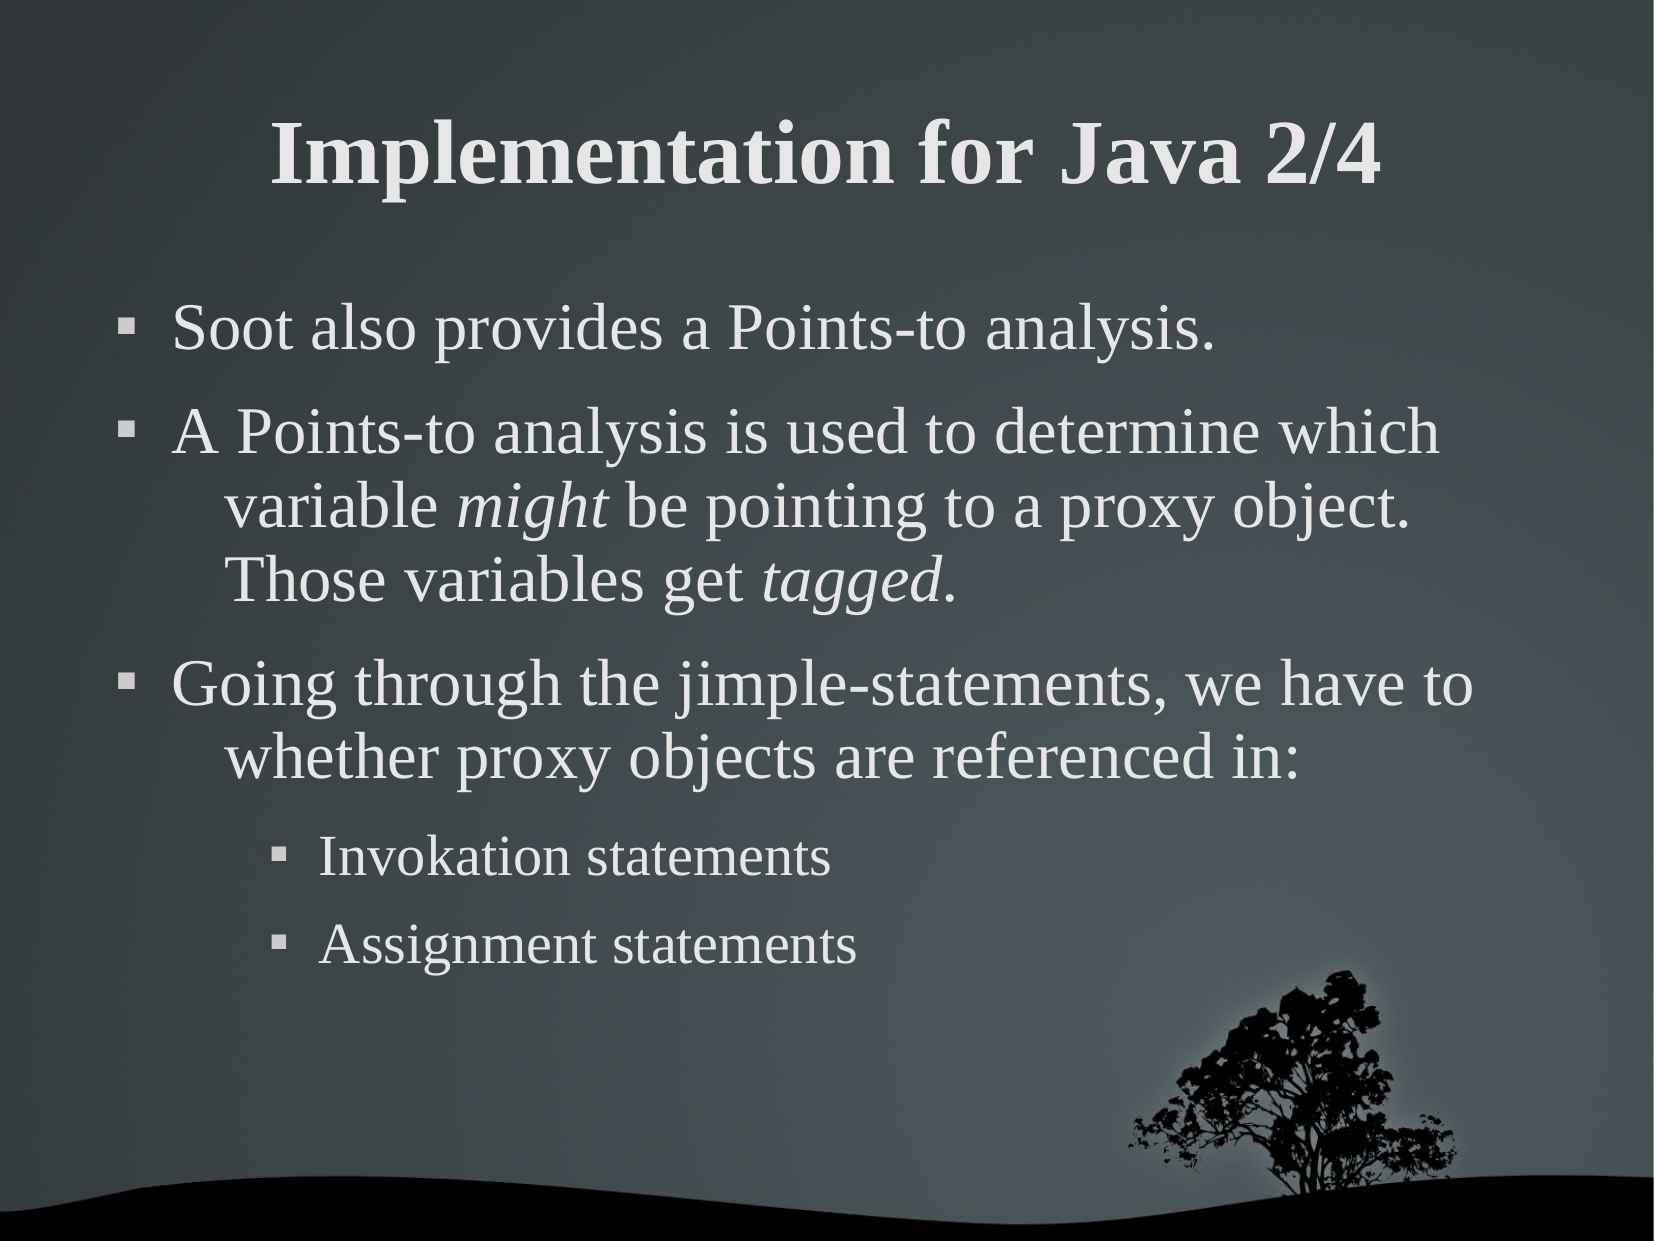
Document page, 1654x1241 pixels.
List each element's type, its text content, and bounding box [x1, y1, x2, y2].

list Soot also provides a Points-to analysis. A Points-to analysis is used to determine which variable might be pointing to a proxy object. Those variables get tagged. Going through the jimple-statements, we have to whether proxy objects are referenced in: Invokation statements Assignment statements [82, 290, 1571, 1094]
title Implementation for Java 2/4 [82, 56, 1571, 250]
picture [0, 0, 1654, 1241]
